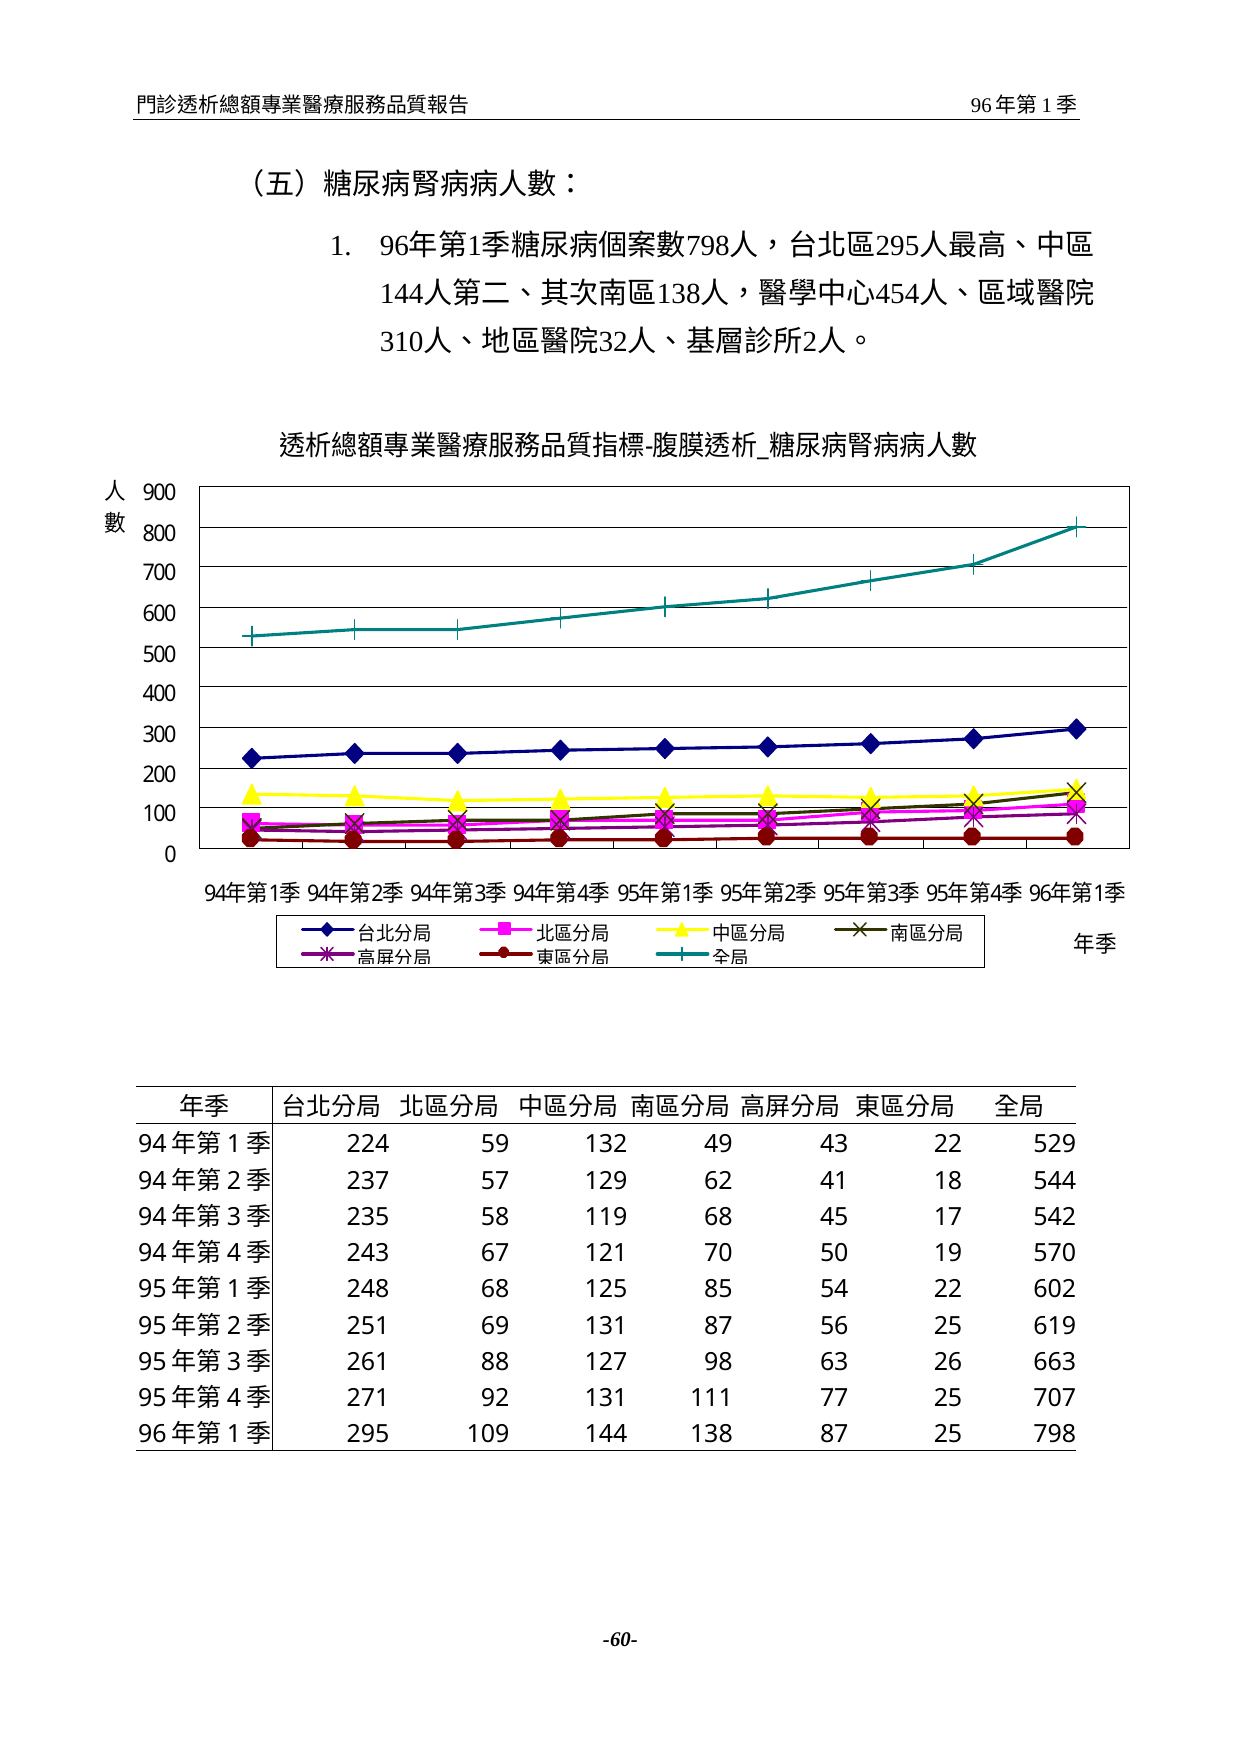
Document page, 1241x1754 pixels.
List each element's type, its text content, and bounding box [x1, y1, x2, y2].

table_cell 94年第3季 [136, 1196, 272, 1233]
table_cell 17 [848, 1196, 962, 1233]
table_cell 19 [848, 1233, 962, 1269]
table_cell 542 [962, 1196, 1076, 1233]
table_cell 68 [389, 1269, 509, 1305]
table_cell 261 [273, 1341, 389, 1378]
table_cell 25 [848, 1305, 962, 1341]
table_cell 119 [509, 1196, 627, 1233]
table_cell 529 [962, 1124, 1076, 1160]
table_cell 707 [962, 1378, 1076, 1414]
table_cell 18 [848, 1160, 962, 1196]
table_cell 43 [733, 1124, 848, 1160]
table_header 南區分局 [627, 1087, 732, 1123]
table_header 中區分局 [509, 1087, 627, 1123]
table_header 年季 [136, 1087, 272, 1123]
table_cell 127 [509, 1341, 627, 1378]
table_cell 26 [848, 1341, 962, 1378]
table_cell 248 [273, 1269, 389, 1305]
table_cell 235 [273, 1196, 389, 1233]
table_cell 25 [848, 1378, 962, 1414]
table_cell 96年第1季 [136, 1414, 272, 1450]
table_cell 109 [389, 1414, 509, 1450]
table_cell 68 [627, 1196, 732, 1233]
table_cell 87 [733, 1414, 848, 1450]
table_cell 121 [509, 1233, 627, 1269]
table_cell 131 [509, 1378, 627, 1414]
table_cell 94年第4季 [136, 1233, 272, 1269]
table_header 全局 [962, 1087, 1076, 1123]
table_cell 41 [733, 1160, 848, 1196]
table_cell 95年第1季 [136, 1269, 272, 1305]
table_cell 798 [962, 1414, 1076, 1450]
table_cell 224 [273, 1124, 389, 1160]
table_cell 57 [389, 1160, 509, 1196]
table_cell 59 [389, 1124, 509, 1160]
table_cell 62 [627, 1160, 732, 1196]
table_cell 63 [733, 1341, 848, 1378]
list 96年第1季糖尿病個案數798人，台北區295人最高、中區144人第二、其次南區138人，醫學中心454人、區域醫院310人、地區醫院32人、基層診所2人。 [329, 217, 1104, 361]
table_cell 88 [389, 1341, 509, 1378]
table_cell 67 [389, 1233, 509, 1269]
table_cell 111 [627, 1378, 732, 1414]
table_cell 144 [509, 1414, 627, 1450]
table_cell 70 [627, 1233, 732, 1269]
table_header 東區分局 [848, 1087, 962, 1123]
list 糖尿病腎病病人數： [236, 156, 1104, 204]
table_cell 50 [733, 1233, 848, 1269]
table_cell 77 [733, 1378, 848, 1414]
table_cell 25 [848, 1414, 962, 1450]
table_cell 85 [627, 1269, 732, 1305]
table_cell 95年第2季 [136, 1305, 272, 1341]
table_cell 570 [962, 1233, 1076, 1269]
table_cell 295 [273, 1414, 389, 1450]
table_cell 92 [389, 1378, 509, 1414]
table_cell 49 [627, 1124, 732, 1160]
table_cell 129 [509, 1160, 627, 1196]
table_cell 45 [733, 1196, 848, 1233]
table_header 北區分局 [389, 1087, 509, 1123]
table_cell 132 [509, 1124, 627, 1160]
table_cell 131 [509, 1305, 627, 1341]
table_cell 663 [962, 1341, 1076, 1378]
table_cell 237 [273, 1160, 389, 1196]
table_cell 619 [962, 1305, 1076, 1341]
table_cell 87 [627, 1305, 732, 1341]
table_cell 251 [273, 1305, 389, 1341]
table_cell 544 [962, 1160, 1076, 1196]
table_cell 22 [848, 1124, 962, 1160]
table_cell 98 [627, 1341, 732, 1378]
table_cell 94年第2季 [136, 1160, 272, 1196]
table_cell 138 [627, 1414, 732, 1450]
table_header 台北分局 [273, 1087, 389, 1123]
table_cell 95年第4季 [136, 1378, 272, 1414]
table_cell 95年第3季 [136, 1341, 272, 1378]
table_cell 125 [509, 1269, 627, 1305]
table_cell 58 [389, 1196, 509, 1233]
table_cell 56 [733, 1305, 848, 1341]
table_cell 94年第1季 [136, 1124, 272, 1160]
table_cell 69 [389, 1305, 509, 1341]
table_cell 243 [273, 1233, 389, 1269]
table_cell 54 [733, 1269, 848, 1305]
table_header 高屏分局 [733, 1087, 848, 1123]
table_cell 602 [962, 1269, 1076, 1305]
table_cell 22 [848, 1269, 962, 1305]
table_cell 271 [273, 1378, 389, 1414]
